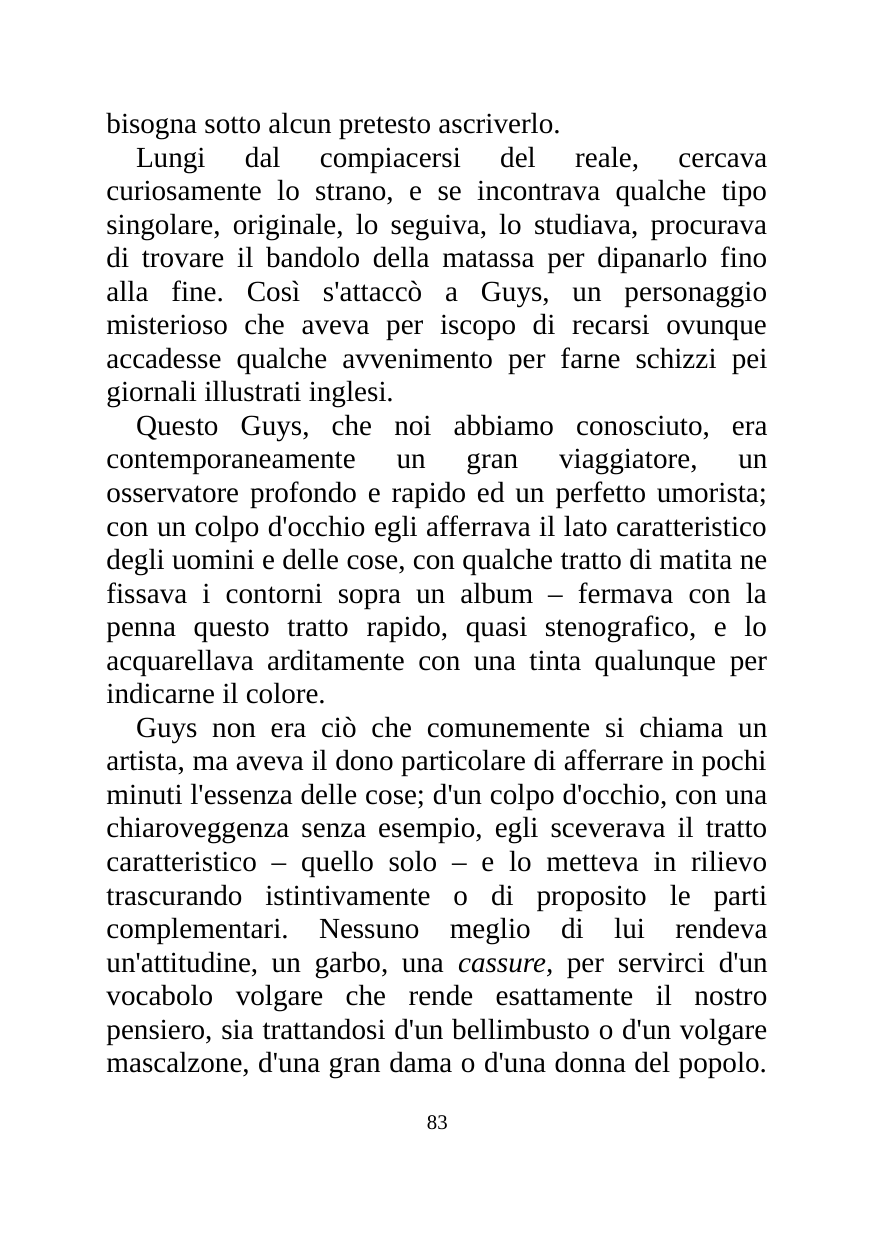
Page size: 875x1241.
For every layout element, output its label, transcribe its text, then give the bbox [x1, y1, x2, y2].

text Lungi dal compiacersi del reale, cercava curiosamente lo strano, e se incontrava qualche tipo singolare, originale, lo seguiva, lo studiava, procurava di trovare il bandolo della matassa per dipanarlo fino alla fine. Così s'attaccò a Guys, un personaggio misterioso che aveva per iscopo di recarsi ovunque accadesse qualche avvenimento per farne schizzi pei giornali illustrati inglesi. [106, 140, 768, 408]
text bisogna sotto alcun pretesto ascriverlo. [106, 106, 768, 140]
text Guys non era ciò che comunemente si chiama un artista, ma aveva il dono particolare di afferrare in pochi minuti l'essenza delle cose; d'un colpo d'occhio, con una chiaroveggenza senza esempio, egli sceverava il tratto caratteristico – quello solo – e lo metteva in rilievo trascurando istintivamente o di proposito le parti complementari. Nessuno meglio di lui rendeva un'attitudine, un garbo, una cassure, per servirci d'un vocabolo volgare che rende esattamente il nostro pensiero, sia trattandosi d'un bellimbusto o d'un volgare mascalzone, d'una gran dama o d'una donna del popolo. [106, 710, 768, 1079]
text Questo Guys, che noi abbiamo conosciuto, era contemporaneamente un gran viaggiatore, un osservatore profondo e rapido ed un perfetto umorista; con un colpo d'occhio egli afferrava il lato caratteristico degli uomini e delle cose, con qualche tratto di matita ne fissava i contorni sopra un album – fermava con la penna questo tratto rapido, quasi stenografico, e lo acquarellava arditamente con una tinta qualunque per indicarne il colore. [106, 408, 768, 710]
